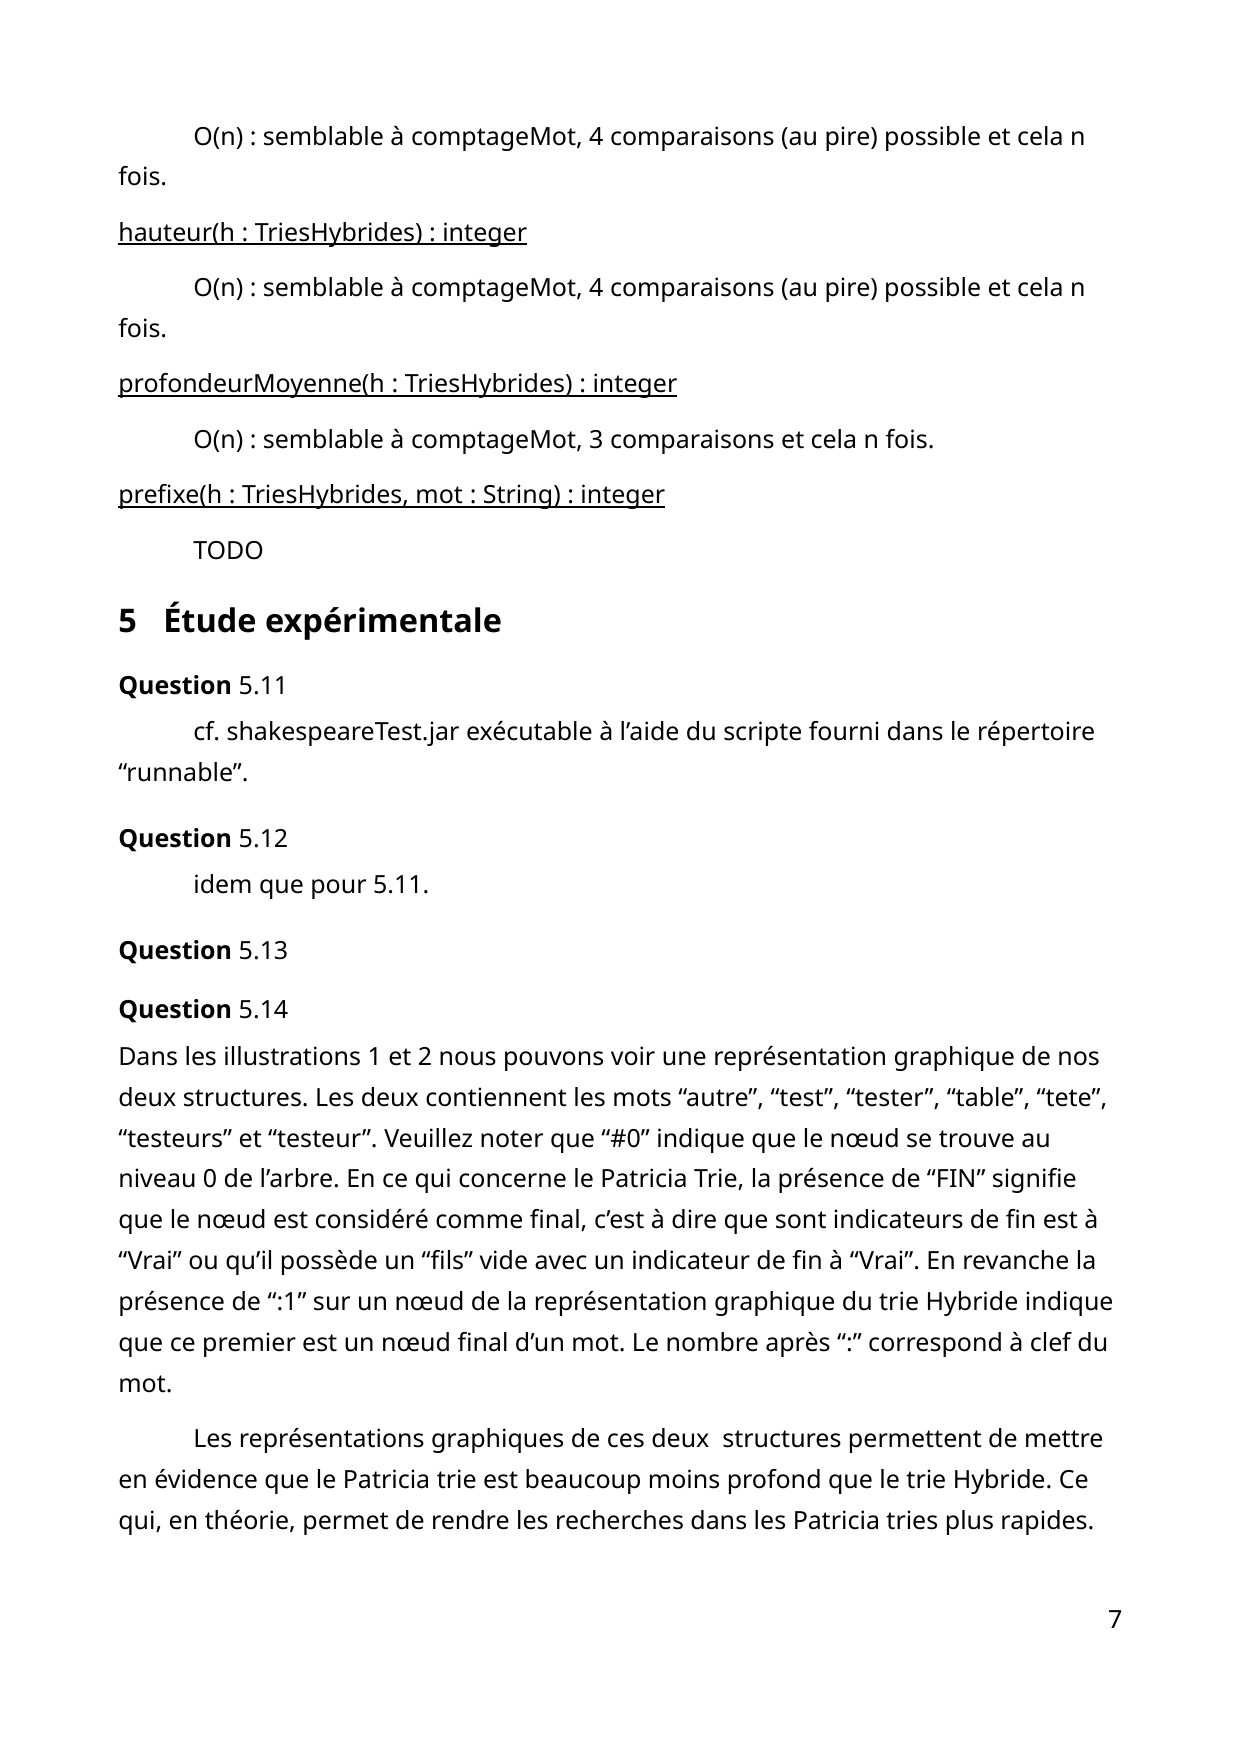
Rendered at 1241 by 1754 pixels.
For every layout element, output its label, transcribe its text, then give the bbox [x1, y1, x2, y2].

text O(n) : semblable à comptageMot, 4 comparaisons (au pire) possible et cela n fois. [118, 118, 1122, 193]
text hauteur(h : TriesHybrides) : integer [118, 214, 1122, 248]
subtitle Étude expérimentale [118, 598, 1122, 642]
subtitle Question 5.13 [118, 933, 1122, 967]
text TODO [118, 532, 1122, 566]
text O(n) : semblable à comptageMot, 4 comparaisons (au pire) possible et cela n fois. [118, 270, 1122, 345]
text cf. shakespeareTest.jar exécutable à l’aide du scripte fourni dans le répertoire “runnable”. [118, 714, 1122, 789]
subtitle Question 5.14 [118, 992, 1122, 1026]
text Les représentations graphiques de ces deux structures permettent de mettre en évidence que le Patricia trie est beaucoup moins profond que le trie Hybride. Ce qui, en théorie, permet de rendre les recherches dans les Patricia tries plus rapides. [118, 1421, 1122, 1536]
text O(n) : semblable à comptageMot, 3 comparaisons et cela n fois. [118, 421, 1122, 456]
text idem que pour 5.11. [118, 867, 1122, 901]
text profondeurMoyenne(h : TriesHybrides) : integer [118, 366, 1122, 400]
text prefixe(h : TriesHybrides, mot : String) : integer [118, 477, 1122, 511]
subtitle Question 5.12 [118, 821, 1122, 855]
text Dans les illustrations 1 et 2 nous pouvons voir une représentation graphique de nos deux structures. Les deux contiennent les mots “autre”, “test”, “tester”, “table”, “tete”, “testeurs” et “testeur”. Veuillez noter que “#0” indique que le nœud se trouve au niveau 0 de l’arbre. En ce qui concerne le Patricia Trie, la présence de “FIN” signifie que le nœud est considéré comme final, c’est à dire que sont indicateurs de fin est à “Vrai” ou qu’il possède un “fils” vide avec un indicateur de fin à “Vrai”. En revanche la présence de “:1” sur un nœud de la représentation graphique du trie Hybride indique que ce premier est un nœud final d’un mot. Le nombre après “:” correspond à clef du mot. [118, 1039, 1122, 1399]
subtitle Question 5.11 [118, 667, 1122, 701]
